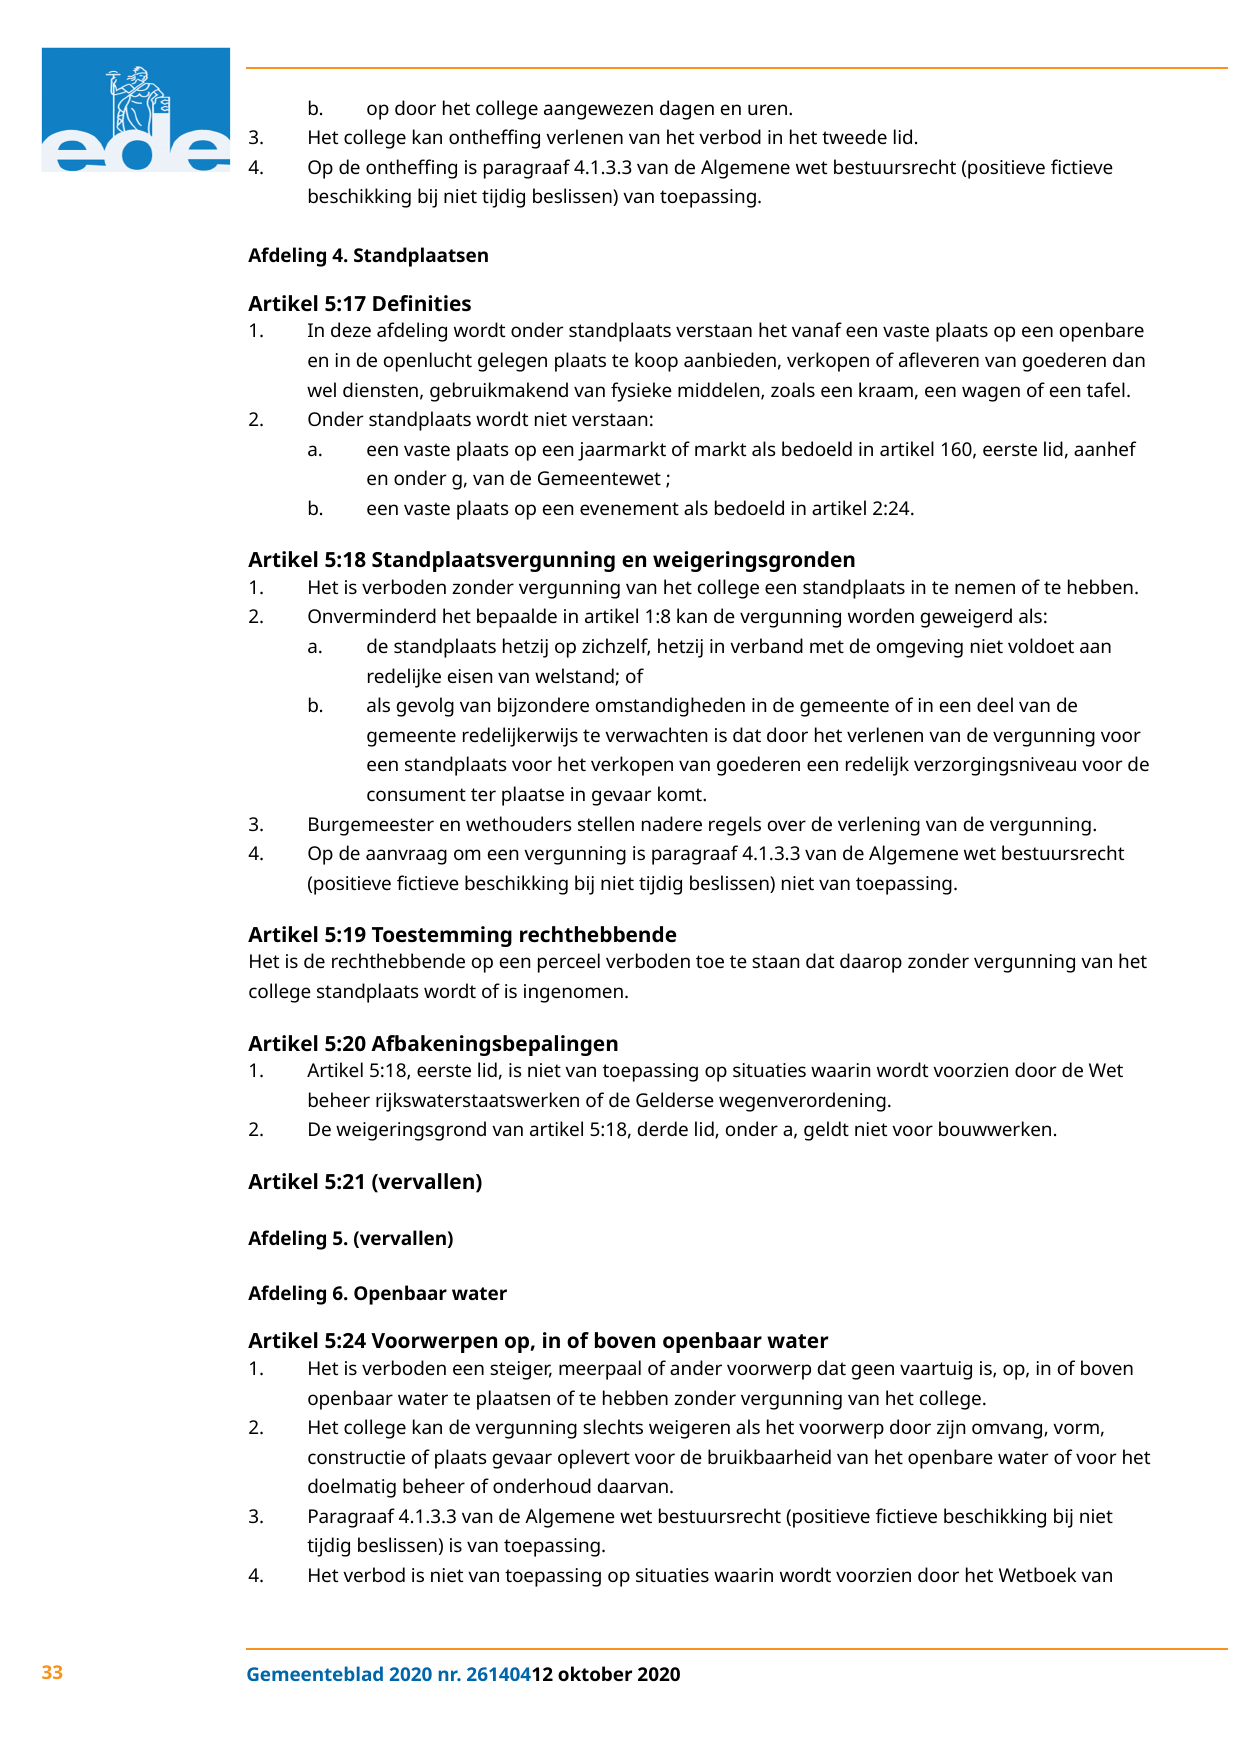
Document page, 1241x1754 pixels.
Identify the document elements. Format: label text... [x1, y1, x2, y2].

picture [41, 47, 231, 172]
list als gevolg van bijzondere omstandigheden in de gemeente of in een deel van de gemeente redelijkerwijs te verwachten is dat door het verlenen van de vergunning voor een standplaats voor het verkopen van goederen een redelijk verzorgingsniveau voor de consument ter plaatse in gevaar komt. [307, 692, 1152, 807]
text Afdeling 5. (vervallen) [248, 1225, 1152, 1251]
list Burgemeester en wethouders stellen nadere regels over de verlening van de vergunning. [248, 811, 1152, 836]
text Artikel 5:24 Voorwerpen op, in of boven openbaar water [248, 1327, 1152, 1355]
list Het college kan ontheffing verlenen van het verbod in het tweede lid. [248, 124, 1152, 150]
list Artikel 5:18, eerste lid, is niet van toepassing op situaties waarin wordt voorzien door de Wet beheer rijkswaterstaatswerken of de Gelderse wegenverordening. [248, 1057, 1152, 1112]
text Artikel 5:20 Afbakeningsbepalingen [248, 1029, 1152, 1057]
list Op de ontheffing is paragraaf 4.1.3.3 van de Algemene wet bestuursrecht (positieve fictieve beschikking bij niet tijdig beslissen) van toepassing. [248, 154, 1152, 209]
list de standplaats hetzij op zichzelf, hetzij in verband met de omgeving niet voldoet aan redelijke eisen van welstand; of [307, 633, 1152, 688]
text Het is de rechthebbende op een perceel verboden toe te staan dat daarop zonder vergunning van het college standplaats wordt of is ingenomen. [248, 949, 1152, 1004]
list Het is verboden een steiger, meerpaal of ander voorwerp dat geen vaartuig is, op, in of boven openbaar water te plaatsen of te hebben zonder vergunning van het college. [248, 1355, 1152, 1410]
list een vaste plaats op een jaarmarkt of markt als bedoeld in artikel 160, eerste lid, aanhef en onder g, van de Gemeentewet ; [307, 436, 1152, 491]
list op door het college aangewezen dagen en uren. [307, 95, 1152, 121]
list Onder standplaats wordt niet verstaan: [248, 406, 1152, 432]
list Paragraaf 4.1.3.3 van de Algemene wet bestuursrecht (positieve fictieve beschikking bij niet tijdig beslissen) is van toepassing. [248, 1503, 1152, 1558]
text Artikel 5:19 Toestemming rechthebbende [248, 920, 1152, 949]
list een vaste plaats op een evenement als bedoeld in artikel 2:24. [307, 495, 1152, 521]
list Het is verboden zonder vergunning van het college een standplaats in te nemen of te hebben. [248, 574, 1152, 600]
text Afdeling 6. Openbaar water [248, 1280, 1152, 1306]
list Het college kan de vergunning slechts weigeren als het voorwerp door zijn omvang, vorm, constructie of plaats gevaar oplevert voor de bruikbaarheid van het openbare water of voor het doelmatig beheer of onderhoud daarvan. [248, 1414, 1152, 1499]
text Artikel 5:17 Definities [248, 289, 1152, 318]
text Artikel 5:21 (vervallen) [248, 1167, 1152, 1195]
list In deze afdeling wordt onder standplaats verstaan het vanaf een vaste plaats op een openbare en in de openlucht gelegen plaats te koop aanbieden, verkopen of afleveren van goederen dan wel diensten, gebruikmakend van fysieke middelen, zoals een kraam, een wagen of een tafel. [248, 318, 1152, 403]
list Op de aanvraag om een vergunning is paragraaf 4.1.3.3 van de Algemene wet bestuursrecht (positieve fictieve beschikking bij niet tijdig beslissen) niet van toepassing. [248, 840, 1152, 896]
list De weigeringsgrond van artikel 5:18, derde lid, onder a, geldt niet voor bouwwerken. [248, 1116, 1152, 1142]
text Afdeling 4. Standplaatsen [248, 243, 1152, 268]
list Het verbod is niet van toepassing op situaties waarin wordt voorzien door het Wetboek van [248, 1562, 1152, 1588]
list Onverminderd het bepaalde in artikel 1:8 kan de vergunning worden geweigerd als: [248, 604, 1152, 629]
text Artikel 5:18 Standplaatsvergunning en weigeringsgronden [248, 546, 1152, 574]
